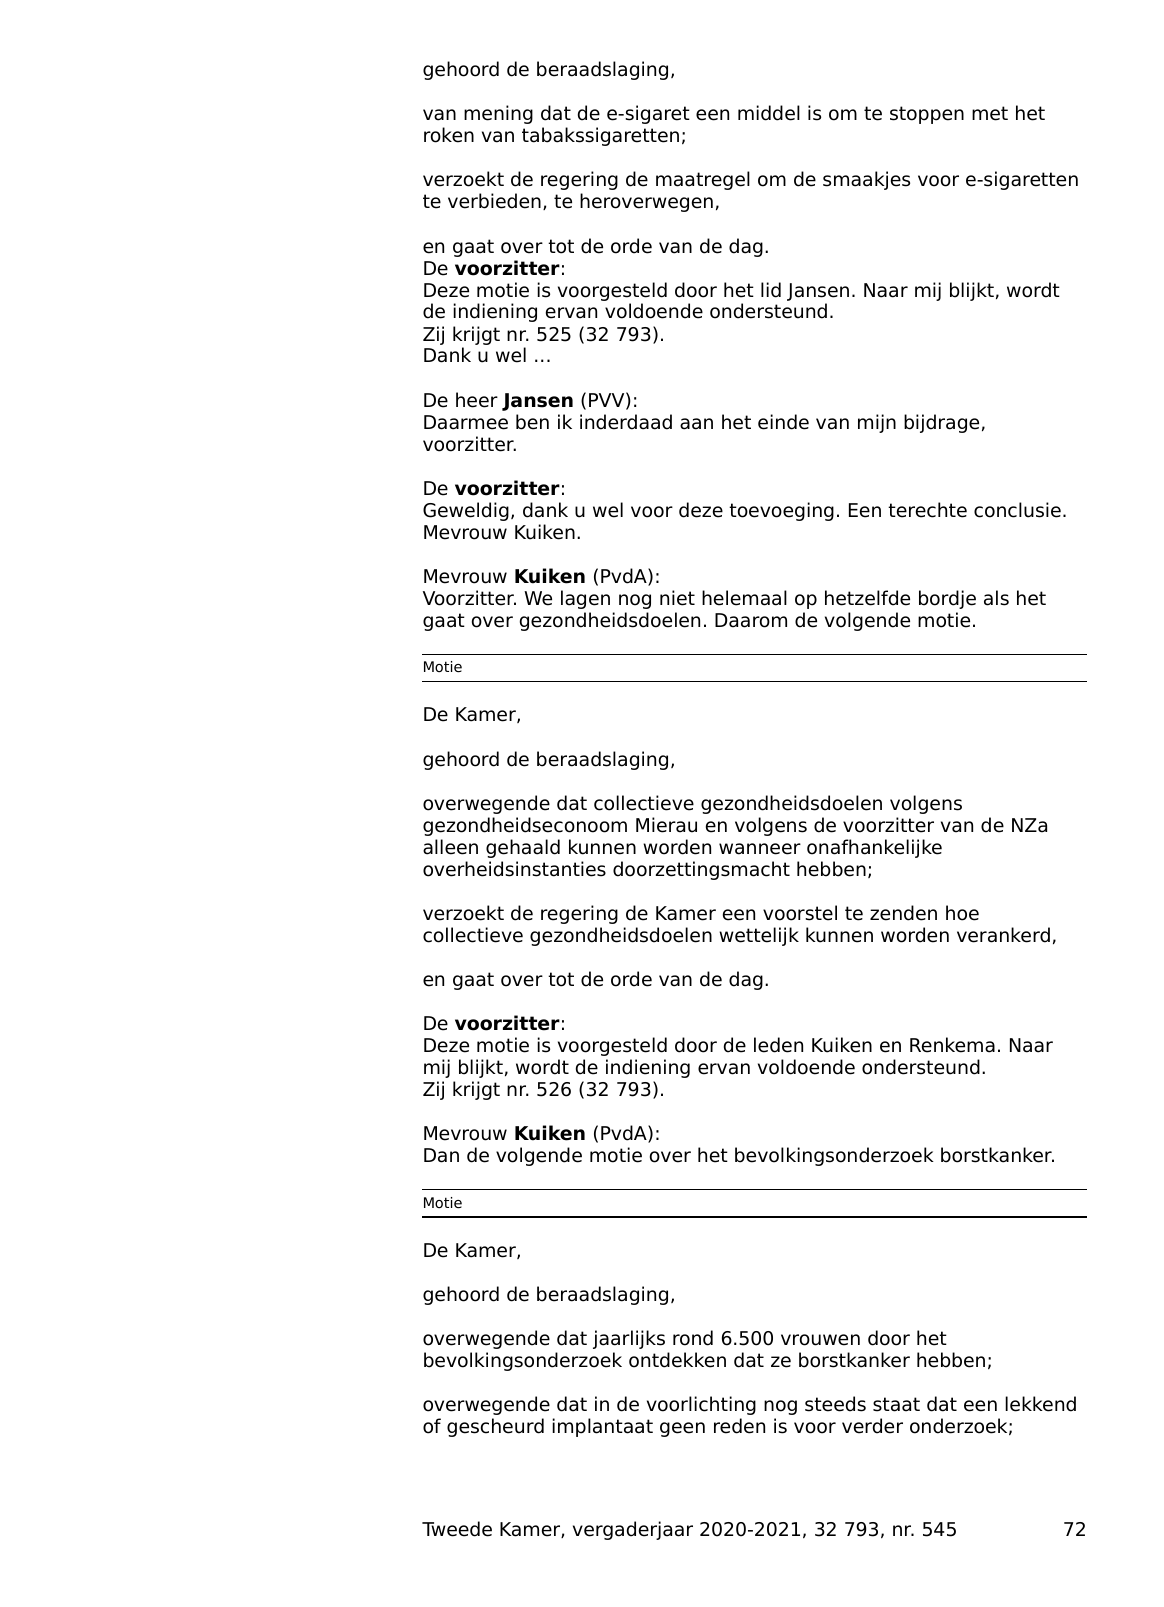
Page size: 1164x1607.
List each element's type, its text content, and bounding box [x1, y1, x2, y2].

text De voorzitter: [422, 257, 1087, 279]
text Daarmee ben ik inderdaad aan het einde van mijn bijdrage, voorzitter. [422, 412, 1087, 456]
text verzoekt de regering de Kamer een voorstel te zenden hoe collectieve gezondheidsdoelen wettelijk kunnen worden verankerd, [422, 903, 1087, 947]
text Mevrouw Kuiken (PvdA): [422, 566, 1087, 588]
text en gaat over tot de orde van de dag. [422, 236, 1087, 257]
text overwegende dat jaarlijks rond 6.500 vrouwen door het bevolkingsonderzoek ontdekken dat ze borstkanker hebben; [422, 1328, 1087, 1372]
text Mevrouw Kuiken (PvdA): [422, 1123, 1087, 1145]
text overwegende dat in de voorlichting nog steeds staat dat een lekkend of gescheurd implantaat geen reden is voor verder onderzoek; [422, 1394, 1087, 1438]
text en gaat over tot de orde van de dag. [422, 969, 1087, 991]
text gehoord de beraadslaging, [422, 748, 1087, 770]
text De Kamer, [422, 704, 1087, 726]
text Zij krijgt nr. 525 (32 793). [422, 323, 1087, 345]
text gehoord de beraadslaging, [422, 59, 1087, 81]
text overwegende dat collectieve gezondheidsdoelen volgens gezondheidseconoom Mierau en volgens de voorzitter van de NZa alleen gehaald kunnen worden wanneer onafhankelijke overheidsinstanties doorzettingsmacht hebben; [422, 793, 1087, 881]
text Deze motie is voorgesteld door het lid Jansen. Naar mij blijkt, wordt de indiening ervan voldoende ondersteund. [422, 279, 1087, 323]
text Zij krijgt nr. 526 (32 793). [422, 1079, 1087, 1101]
text De voorzitter: [422, 1013, 1087, 1035]
text De voorzitter: [422, 478, 1087, 500]
text Voorzitter. We lagen nog niet helemaal op hetzelfde bordje als het gaat over gezondheidsdoelen. Daarom de volgende motie. [422, 588, 1087, 632]
table_header Motie [422, 655, 1087, 681]
text Deze motie is voorgesteld door de leden Kuiken en Renkema. Naar mij blijkt, wordt de indiening ervan voldoende ondersteund. [422, 1035, 1087, 1079]
text Geweldig, dank u wel voor deze toevoeging. Een terechte conclusie. Mevrouw Kuiken. [422, 500, 1087, 544]
text Dank u wel ... [422, 345, 1087, 367]
text De heer Jansen (PVV): [422, 389, 1087, 412]
text gehoord de beraadslaging, [422, 1284, 1087, 1306]
text verzoekt de regering de maatregel om de smaakjes voor e-sigaretten te verbieden, te heroverwegen, [422, 169, 1087, 213]
text van mening dat de e-sigaret een middel is om te stoppen met het roken van tabakssigaretten; [422, 103, 1087, 147]
table_header Motie [422, 1190, 1087, 1216]
text De Kamer, [422, 1239, 1087, 1262]
text Dan de volgende motie over het bevolkingsonderzoek borstkanker. [422, 1145, 1087, 1167]
